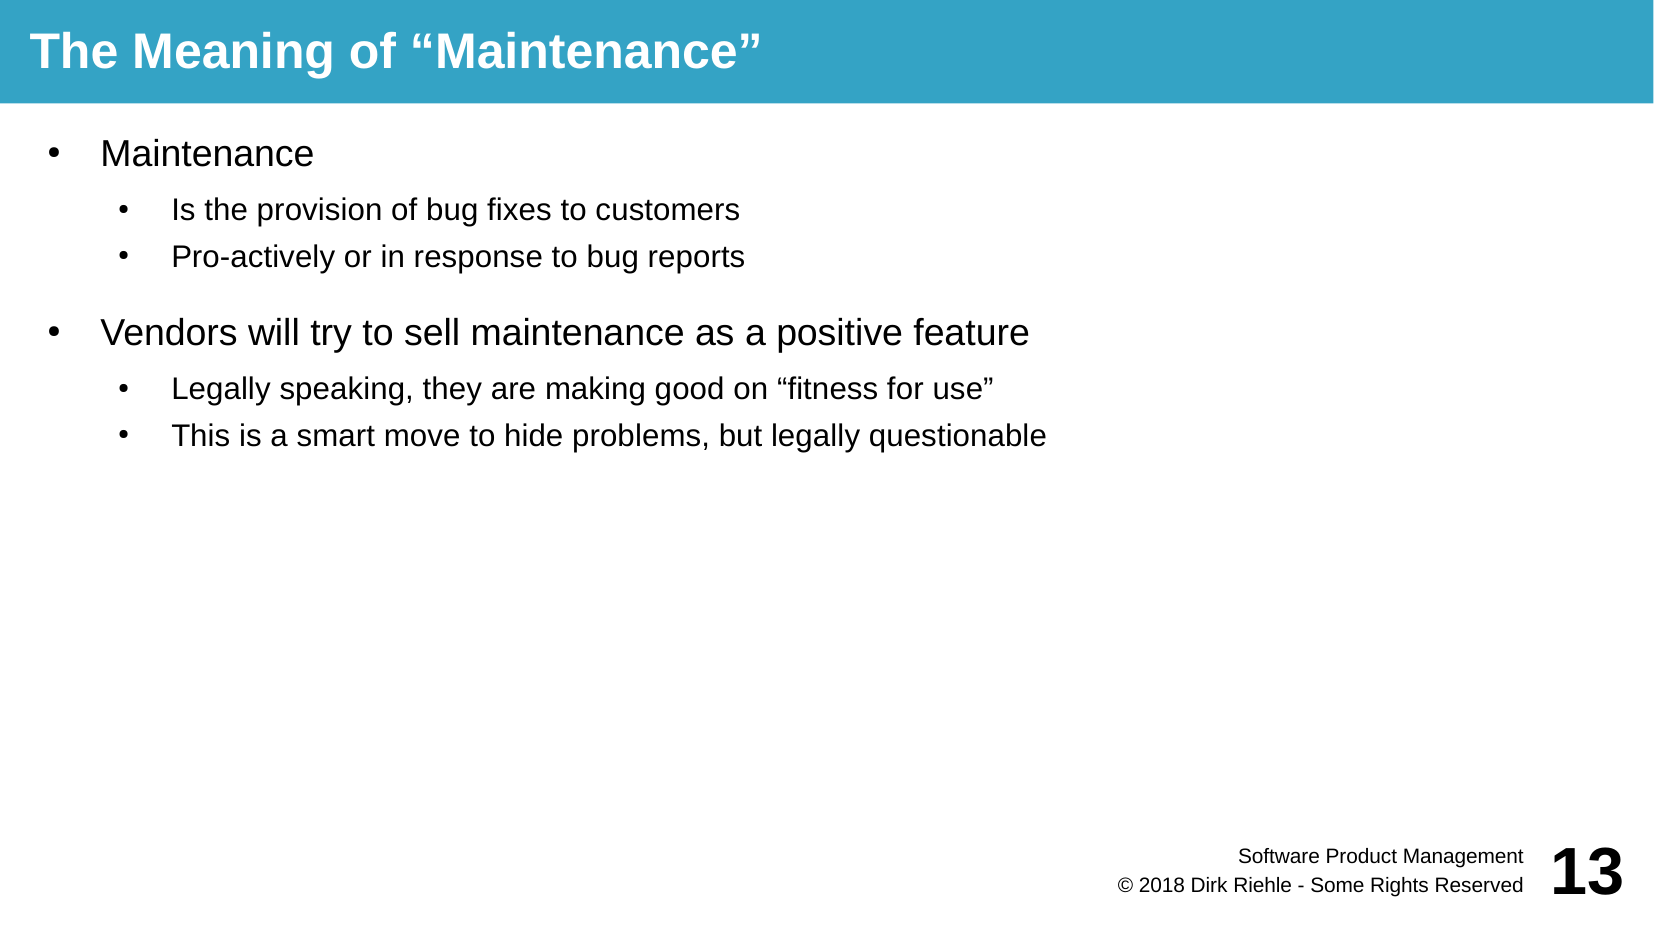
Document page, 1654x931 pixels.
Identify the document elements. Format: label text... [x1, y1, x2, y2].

title The Meaning of “Maintenance” [0, 0, 1654, 104]
list Maintenance Is the provision of bug fixes to customers Pro-actively or in response to bug reports Vendors will try to sell maintenance as a positive feature Legally speaking, they are making good on “fitness for use” This is a smart move to hide problems, but legally questionable [29, 132, 1625, 813]
